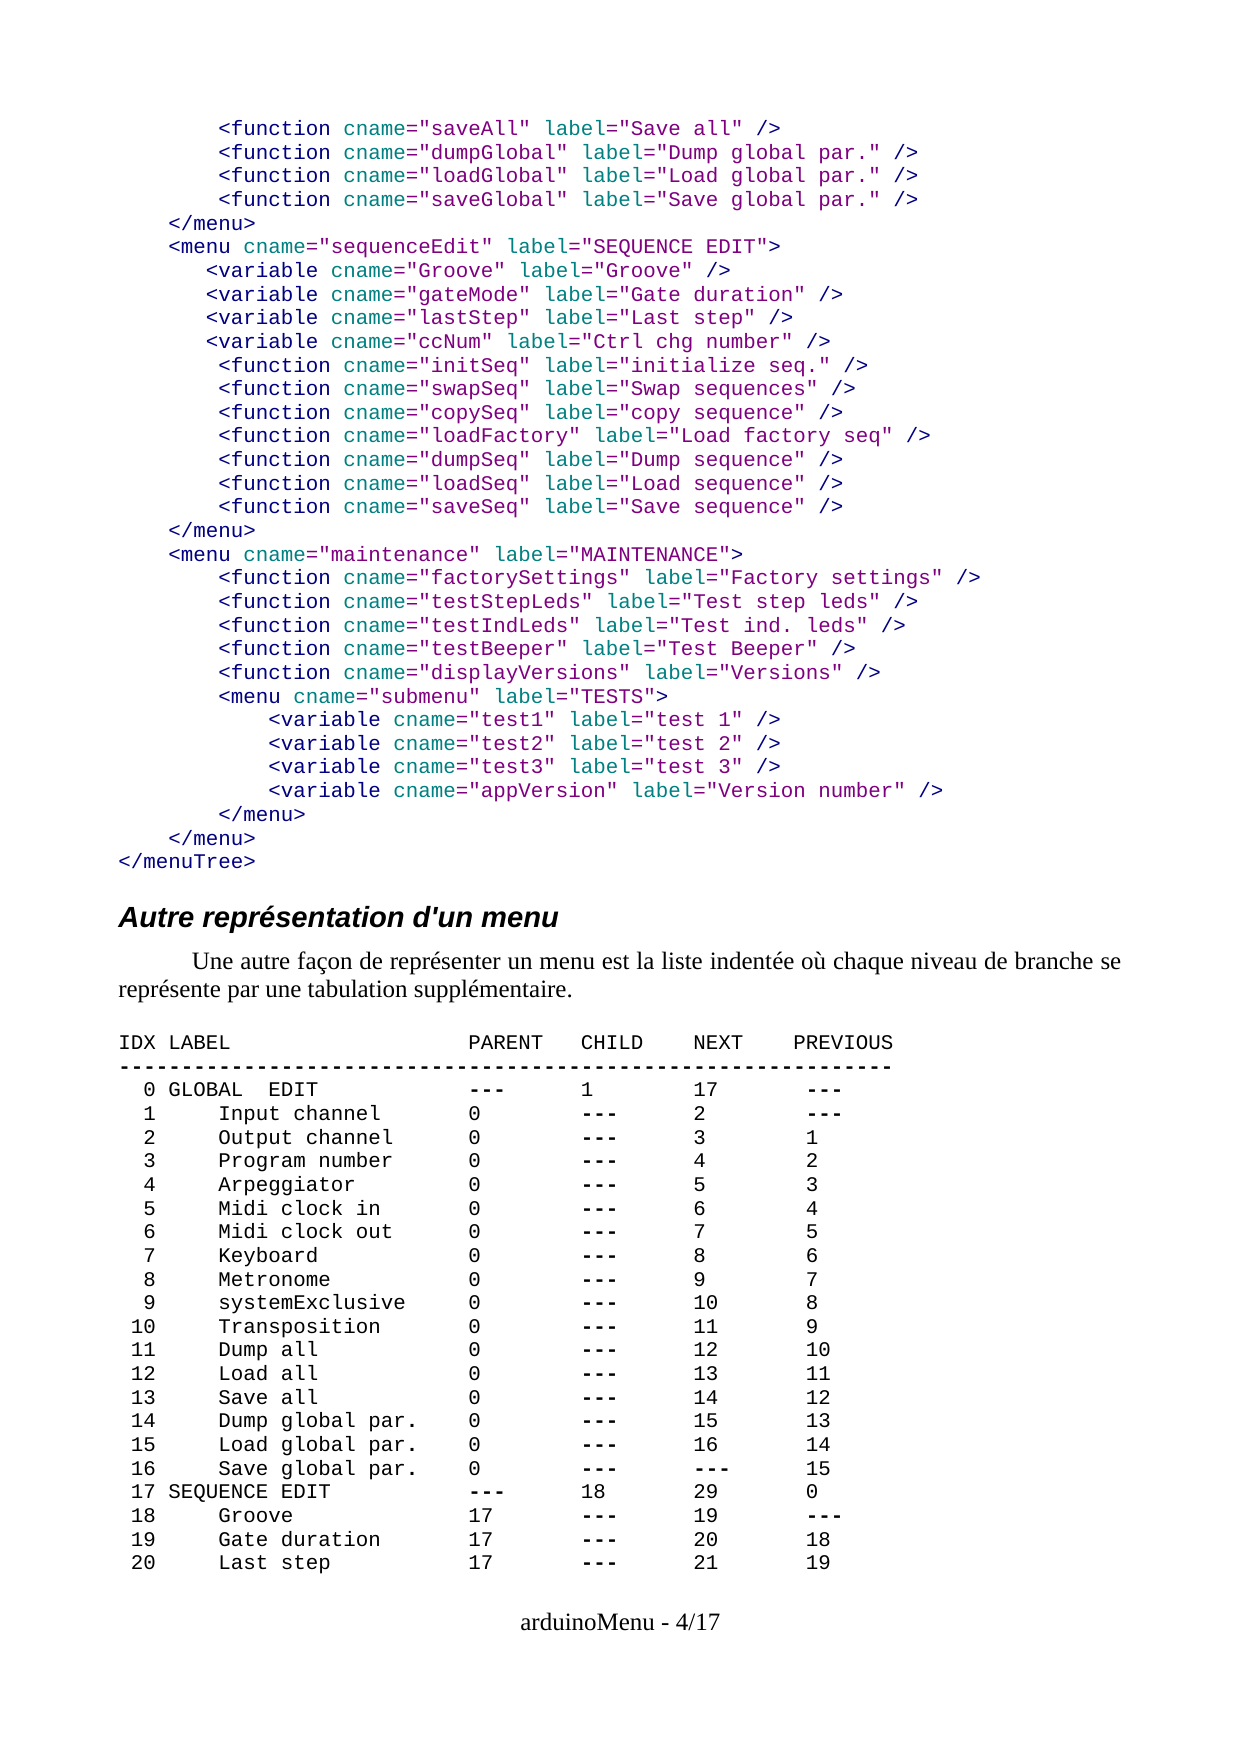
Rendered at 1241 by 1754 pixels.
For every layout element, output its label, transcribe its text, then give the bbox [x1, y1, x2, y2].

text <function cname="loadSeq" label="Load sequence" /> [118, 473, 1122, 496]
text 1 Input channel 0 --- 2 --- [118, 1103, 1122, 1127]
text 4 Arpeggiator 0 --- 5 3 [118, 1174, 1122, 1198]
text 15 Load global par. 0 --- 16 14 [118, 1434, 1122, 1458]
text <function cname="testStepLeds" label="Test step leds" /> [118, 591, 1122, 615]
text <function cname="swapSeq" label="Swap sequences" /> [118, 378, 1122, 402]
text <function cname="dumpGlobal" label="Dump global par." /> [118, 142, 1122, 165]
text 18 Groove 17 --- 19 --- [118, 1505, 1122, 1529]
text </menu> [118, 804, 1122, 827]
text <function cname="initSeq" label="initialize seq." /> [118, 354, 1122, 378]
text <variable cname="test2" label="test 2" /> [118, 733, 1122, 757]
text 8 Metronome 0 --- 9 7 [118, 1268, 1122, 1292]
text <variable cname="appVersion" label="Version number" /> [118, 780, 1122, 804]
text <variable cname="ccNum" label="Ctrl chg number" /> [118, 331, 1122, 354]
text 2 Output channel 0 --- 3 1 [118, 1127, 1122, 1150]
text 17 SEQUENCE EDIT --- 18 29 0 [118, 1481, 1122, 1505]
text <function cname="displayVersions" label="Versions" /> [118, 662, 1122, 686]
text <variable cname="test1" label="test 1" /> [118, 709, 1122, 733]
text 12 Load all 0 --- 13 11 [118, 1363, 1122, 1387]
text 10 Transposition 0 --- 11 9 [118, 1316, 1122, 1339]
text <variable cname="lastStep" label="Last step" /> [118, 307, 1122, 331]
text <function cname="loadFactory" label="Load factory seq" /> [118, 426, 1122, 449]
text <function cname="saveAll" label="Save all" /> [118, 118, 1122, 142]
text 9 systemExclusive 0 --- 10 8 [118, 1292, 1122, 1316]
text 3 Program number 0 --- 4 2 [118, 1150, 1122, 1174]
text 19 Gate duration 17 --- 20 18 [118, 1529, 1122, 1552]
text IDX LABEL PARENT CHILD NEXT PREVIOUS [118, 1032, 1122, 1056]
text -------------------------------------------------------------- [118, 1056, 1122, 1079]
text <variable cname="gateMode" label="Gate duration" /> [118, 284, 1122, 307]
text <function cname="testIndLeds" label="Test ind. leds" /> [118, 615, 1122, 638]
text <variable cname="Groove" label="Groove" /> [118, 260, 1122, 284]
text </menu> [118, 213, 1122, 236]
text <function cname="testBeeper" label="Test Beeper" /> [118, 638, 1122, 662]
text 6 Midi clock out 0 --- 7 5 [118, 1221, 1122, 1245]
text <function cname="dumpSeq" label="Dump sequence" /> [118, 449, 1122, 473]
text <function cname="factorySettings" label="Factory settings" /> [118, 567, 1122, 591]
text </menu> [118, 520, 1122, 544]
text <variable cname="test3" label="test 3" /> [118, 757, 1122, 780]
text <menu cname="maintenance" label="MAINTENANCE"> [118, 544, 1122, 567]
text <function cname="saveGlobal" label="Save global par." /> [118, 189, 1122, 213]
text 20 Last step 17 --- 21 19 [118, 1552, 1122, 1576]
text <function cname="loadGlobal" label="Load global par." /> [118, 165, 1122, 189]
subtitle Autre représentation d'un menu [118, 900, 1122, 933]
text 14 Dump global par. 0 --- 15 13 [118, 1410, 1122, 1434]
text 16 Save global par. 0 --- --- 15 [118, 1458, 1122, 1481]
text </menu> [118, 827, 1122, 851]
text 0 GLOBAL EDIT --- 1 17 --- [118, 1079, 1122, 1103]
text <menu cname="sequenceEdit" label="SEQUENCE EDIT"> [118, 236, 1122, 260]
text <function cname="copySeq" label="copy sequence" /> [118, 402, 1122, 426]
text </menuTree> [118, 851, 1122, 875]
text 13 Save all 0 --- 14 12 [118, 1387, 1122, 1410]
text 11 Dump all 0 --- 12 10 [118, 1339, 1122, 1363]
text Une autre façon de représenter un menu est la liste indentée où chaque niveau de branche se représente par une tabulation supplémentaire. [118, 946, 1122, 1003]
text 5 Midi clock in 0 --- 6 4 [118, 1198, 1122, 1221]
text <function cname="saveSeq" label="Save sequence" /> [118, 496, 1122, 520]
text <menu cname="submenu" label="TESTS"> [118, 686, 1122, 709]
text 7 Keyboard 0 --- 8 6 [118, 1245, 1122, 1268]
